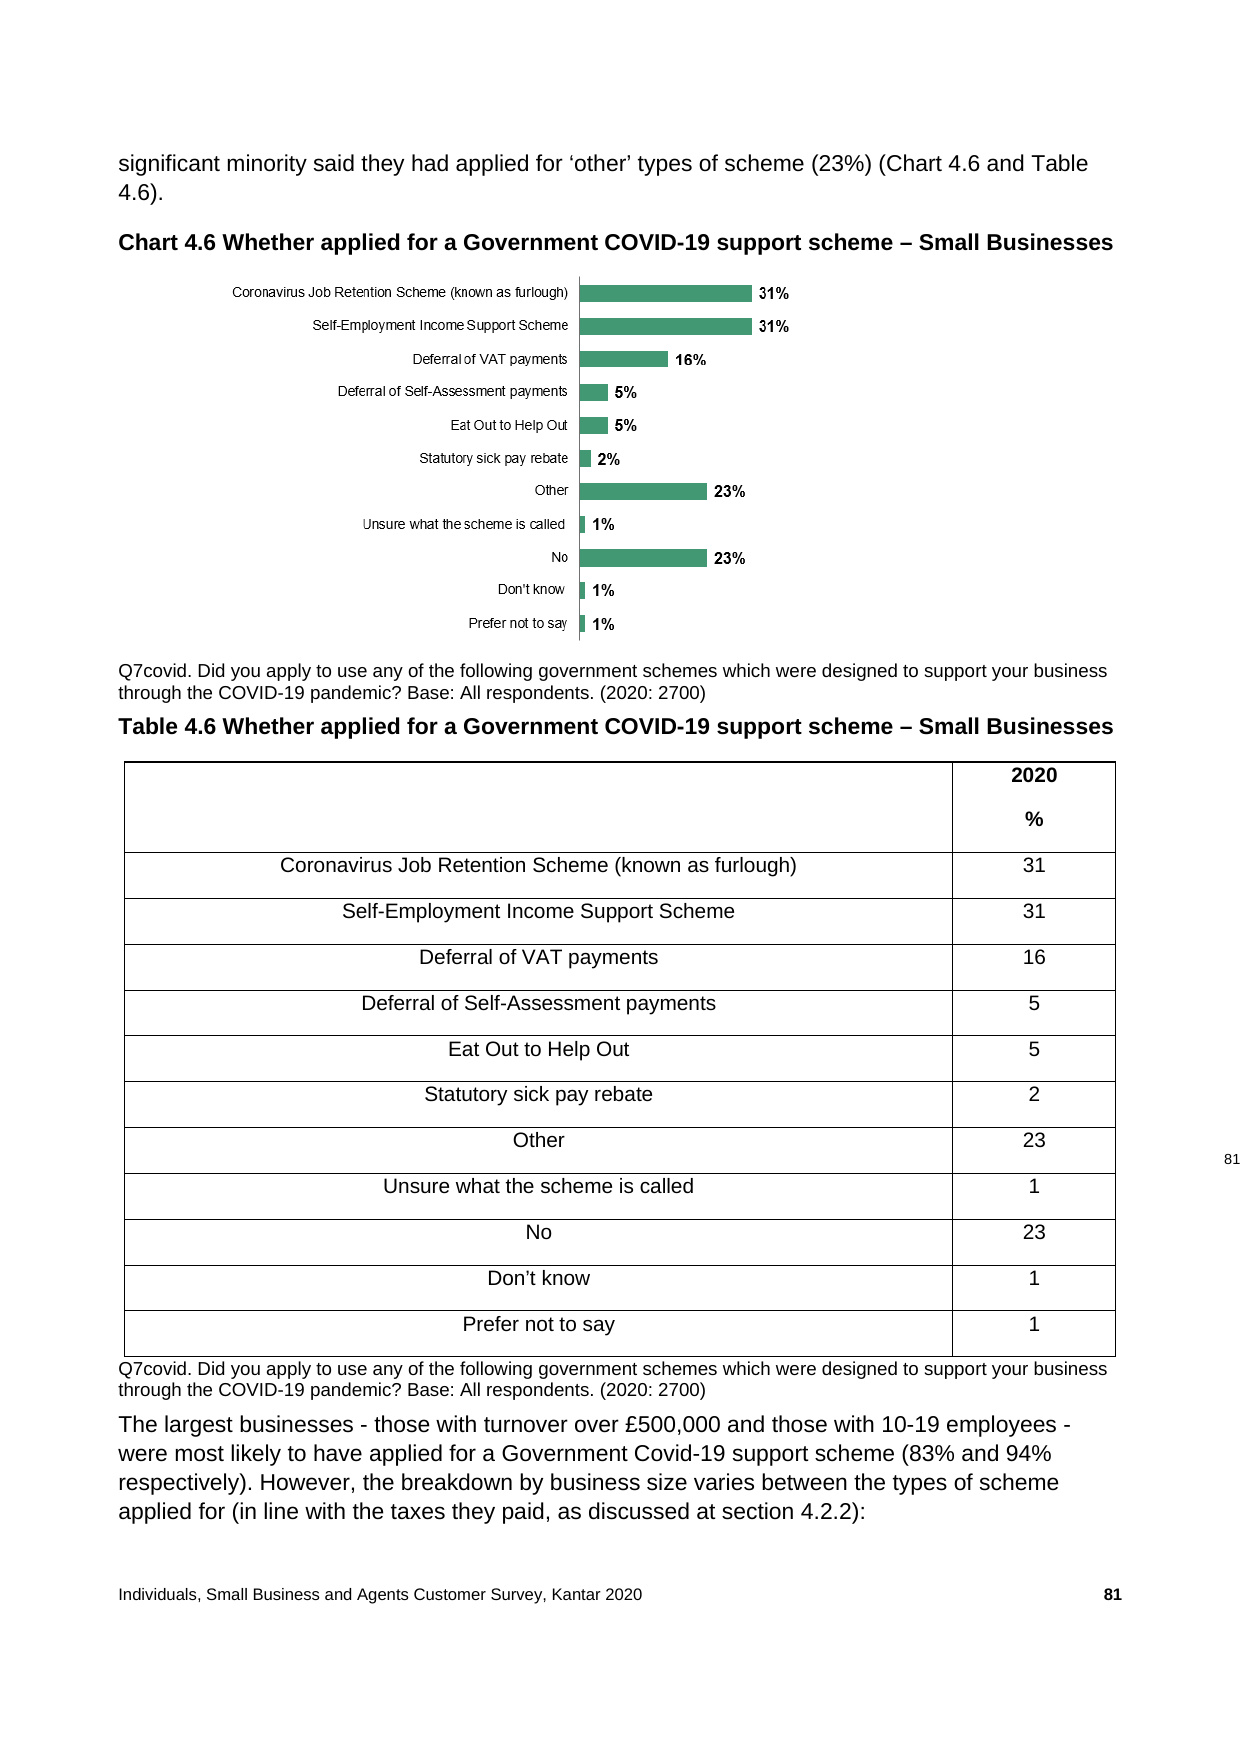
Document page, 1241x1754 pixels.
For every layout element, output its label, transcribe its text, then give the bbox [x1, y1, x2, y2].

table_cell No [125, 1220, 952, 1264]
text Chart 4.6 Whether applied for a Government COVID-19 support scheme – Small Businesses [118, 227, 1122, 256]
text The largest businesses - those with turnover over £500,000 and those with 10-19 employees - were most likely to have applied for a Government Covid-19 support scheme (83% and 94% respectively). However, the breakdown by business size varies between the types of scheme applied for (in line with the taxes they paid, as discussed at section 4.2.2): [118, 1409, 1122, 1525]
table_cell 16 [953, 945, 1115, 989]
table_cell Eat Out to Help Out [125, 1036, 952, 1081]
text Q7covid. Did you apply to use any of the following government schemes which were designed to support your business through the COVID-19 pandemic? Base: All respondents. (2020: 2700) [118, 660, 1122, 703]
table_cell Coronavirus Job Retention Scheme (known as furlough) [125, 853, 952, 898]
table_cell 5 [953, 1036, 1115, 1081]
table_cell Deferral of VAT payments [125, 945, 952, 989]
table_cell 1 [953, 1174, 1115, 1219]
table_cell 23 [953, 1220, 1115, 1264]
table_cell Self-Employment Income Support Scheme [125, 899, 952, 944]
table_cell 31 [953, 899, 1115, 944]
table_cell Don’t know [125, 1266, 952, 1310]
table_cell Prefer not to say [125, 1311, 952, 1356]
table_header [125, 763, 952, 852]
table_cell Other [125, 1128, 952, 1173]
text significant minority said they had applied for ‘other’ types of scheme (23%) (Chart 4.6 and Table 4.6). [118, 148, 1122, 206]
table_cell 31 [953, 853, 1115, 898]
table_cell 2 [953, 1082, 1115, 1127]
table_cell Statutory sick pay rebate [125, 1082, 952, 1127]
table_cell 1 [953, 1266, 1115, 1310]
text Q7covid. Did you apply to use any of the following government schemes which were designed to support your business through the COVID-19 pandemic? Base: All respondents. (2020: 2700) [118, 1357, 1122, 1400]
table_cell 23 [953, 1128, 1115, 1173]
text Table 4.6 Whether applied for a Government COVID-19 support scheme – Small Businesses [118, 711, 1122, 741]
table_cell 5 [953, 991, 1115, 1035]
table_cell 1 [953, 1311, 1115, 1356]
table_cell Deferral of Self-Assessment payments [125, 991, 952, 1035]
table_cell Unsure what the scheme is called [125, 1174, 952, 1219]
table_header 2020 % [953, 763, 1115, 852]
